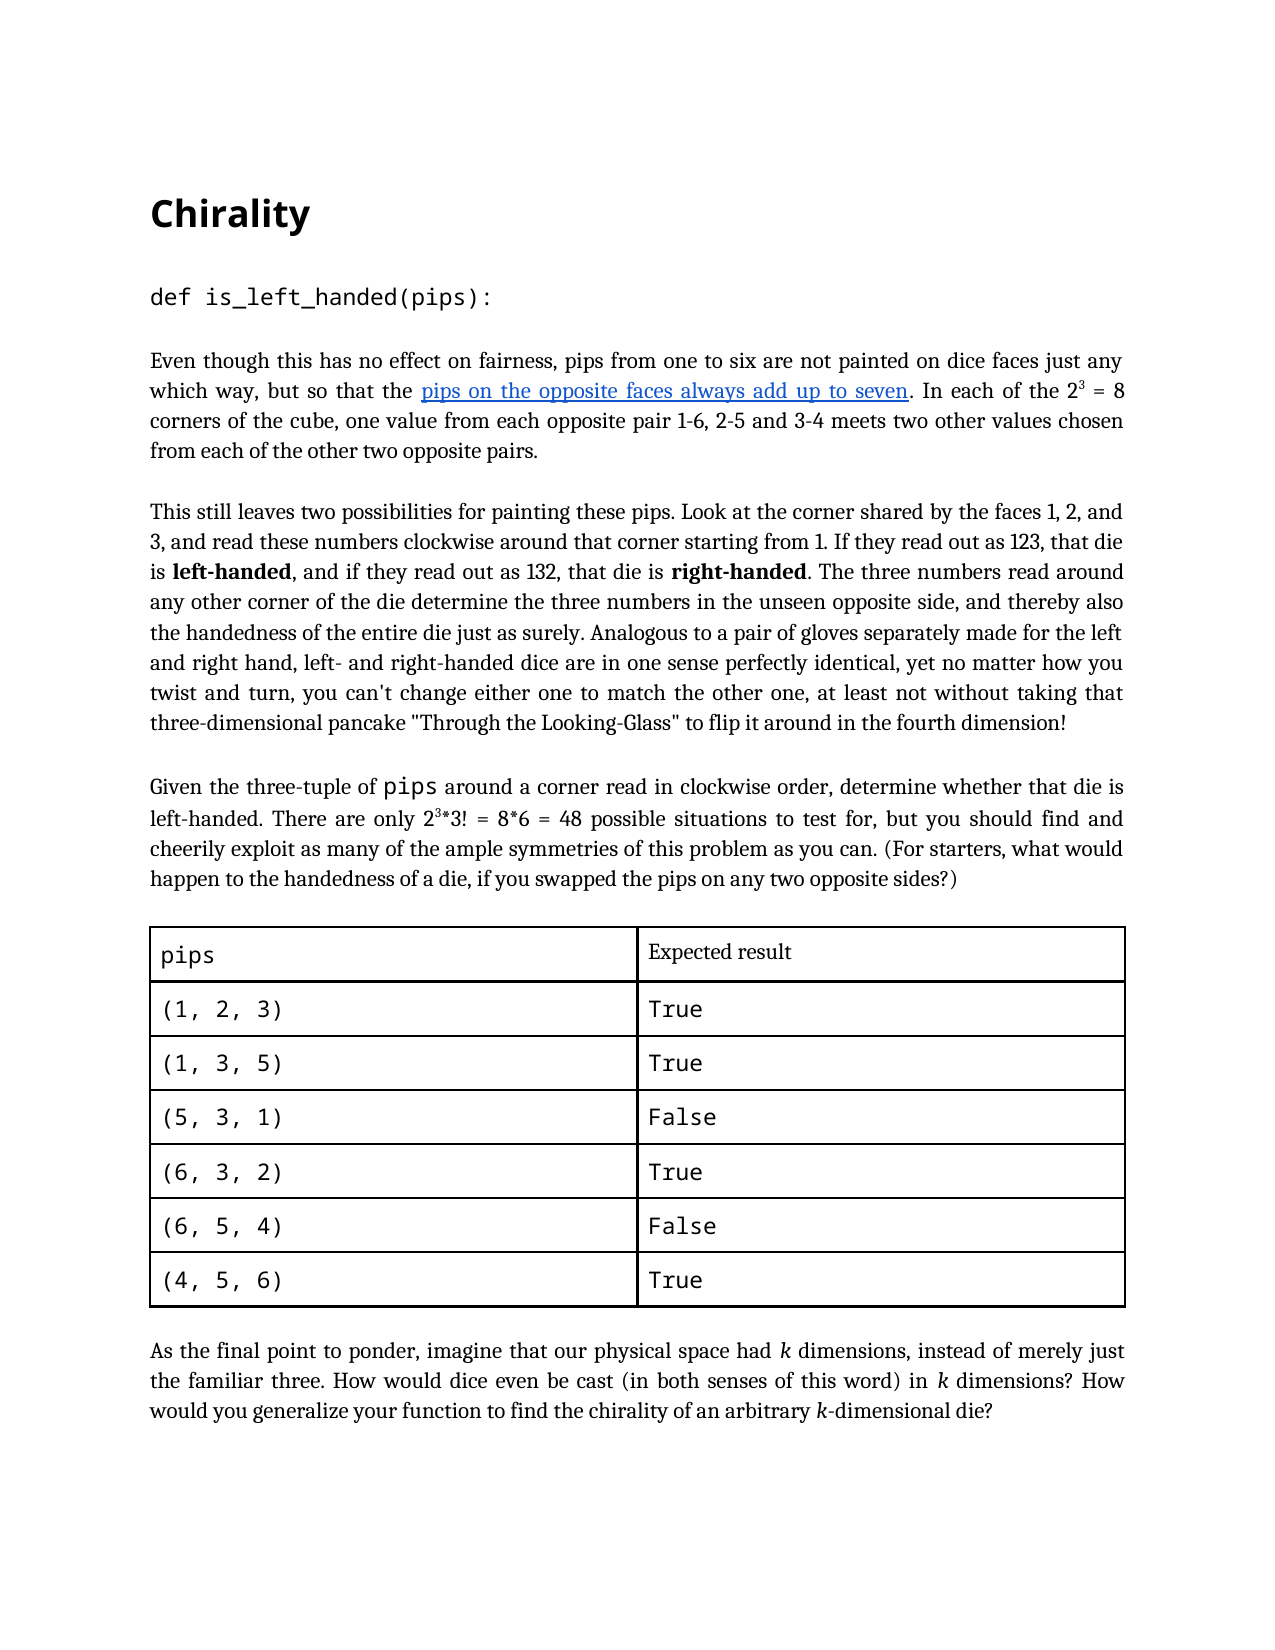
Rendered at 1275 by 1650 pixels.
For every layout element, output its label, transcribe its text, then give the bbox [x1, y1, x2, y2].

table_cell False [639, 1199, 1124, 1251]
table_cell (6, 3, 2) [151, 1145, 636, 1197]
table_cell False [639, 1091, 1124, 1143]
table_cell (1, 3, 5) [151, 1037, 636, 1089]
table_cell True [639, 983, 1124, 1034]
text def is_left_handed(pips): [150, 281, 1125, 312]
table_cell (6, 5, 4) [151, 1199, 636, 1251]
table_cell (5, 3, 1) [151, 1091, 636, 1143]
text As the final point to ponder, imagine that our physical space had k dimensions, instead of merely just the familiar three. How would dice even be cast (in both senses of this word) in k dimensions? How would you generalize your function to find the chirality of an arbitrary k-dimensional die? [150, 1338, 1125, 1424]
table_cell (1, 2, 3) [151, 983, 636, 1034]
text Given the three-tuple of pips around a corner read in clockwise order, determine whether that die is left-handed. There are only 23*3! = 8*6 = 48 possible situations to test for, but you should find and cheerily exploit as many of the ample symmetries of this problem as you can. (For starters, what would happen to the handedness of a die, if you swapped the pips on any two opposite sides?) [150, 770, 1125, 892]
subtitle Chirality [150, 187, 1125, 238]
table_cell True [639, 1253, 1124, 1305]
table_cell (4, 5, 6) [151, 1253, 636, 1305]
table_cell True [639, 1145, 1124, 1197]
text This still leaves two possibilities for painting these pips. Look at the corner shared by the faces 1, 2, and 3, and read these numbers clockwise around that corner starting from 1. If they read out as 123, that die is left-handed, and if they read out as 132, that die is right-handed. The three numbers read around any other corner of the die determine the three numbers in the unseen opposite side, and thereby also the handedness of the entire die just as surely. Analogous to a pair of gloves separately made for the left and right hand, left- and right-handed dice are in one sense perfectly identical, yet no matter how you twist and turn, you can't change either one to match the other one, at least not without taking that three-dimensional pancake "Through the Looking-Glass" to flip it around in the fourth dimension! [150, 498, 1125, 736]
text Even though this has no effect on fairness, pips from one to six are not painted on dice faces just any which way, but so that the pips on the opposite faces always add up to seven. In each of the 23 = 8 corners of the cube, one value from each opposite pair 1-6, 2-5 and 3-4 meets two other values chosen from each of the other two opposite pairs. [150, 347, 1125, 464]
table_header Expected result [639, 928, 1124, 980]
table_cell True [639, 1037, 1124, 1089]
table_header pips [151, 928, 636, 980]
